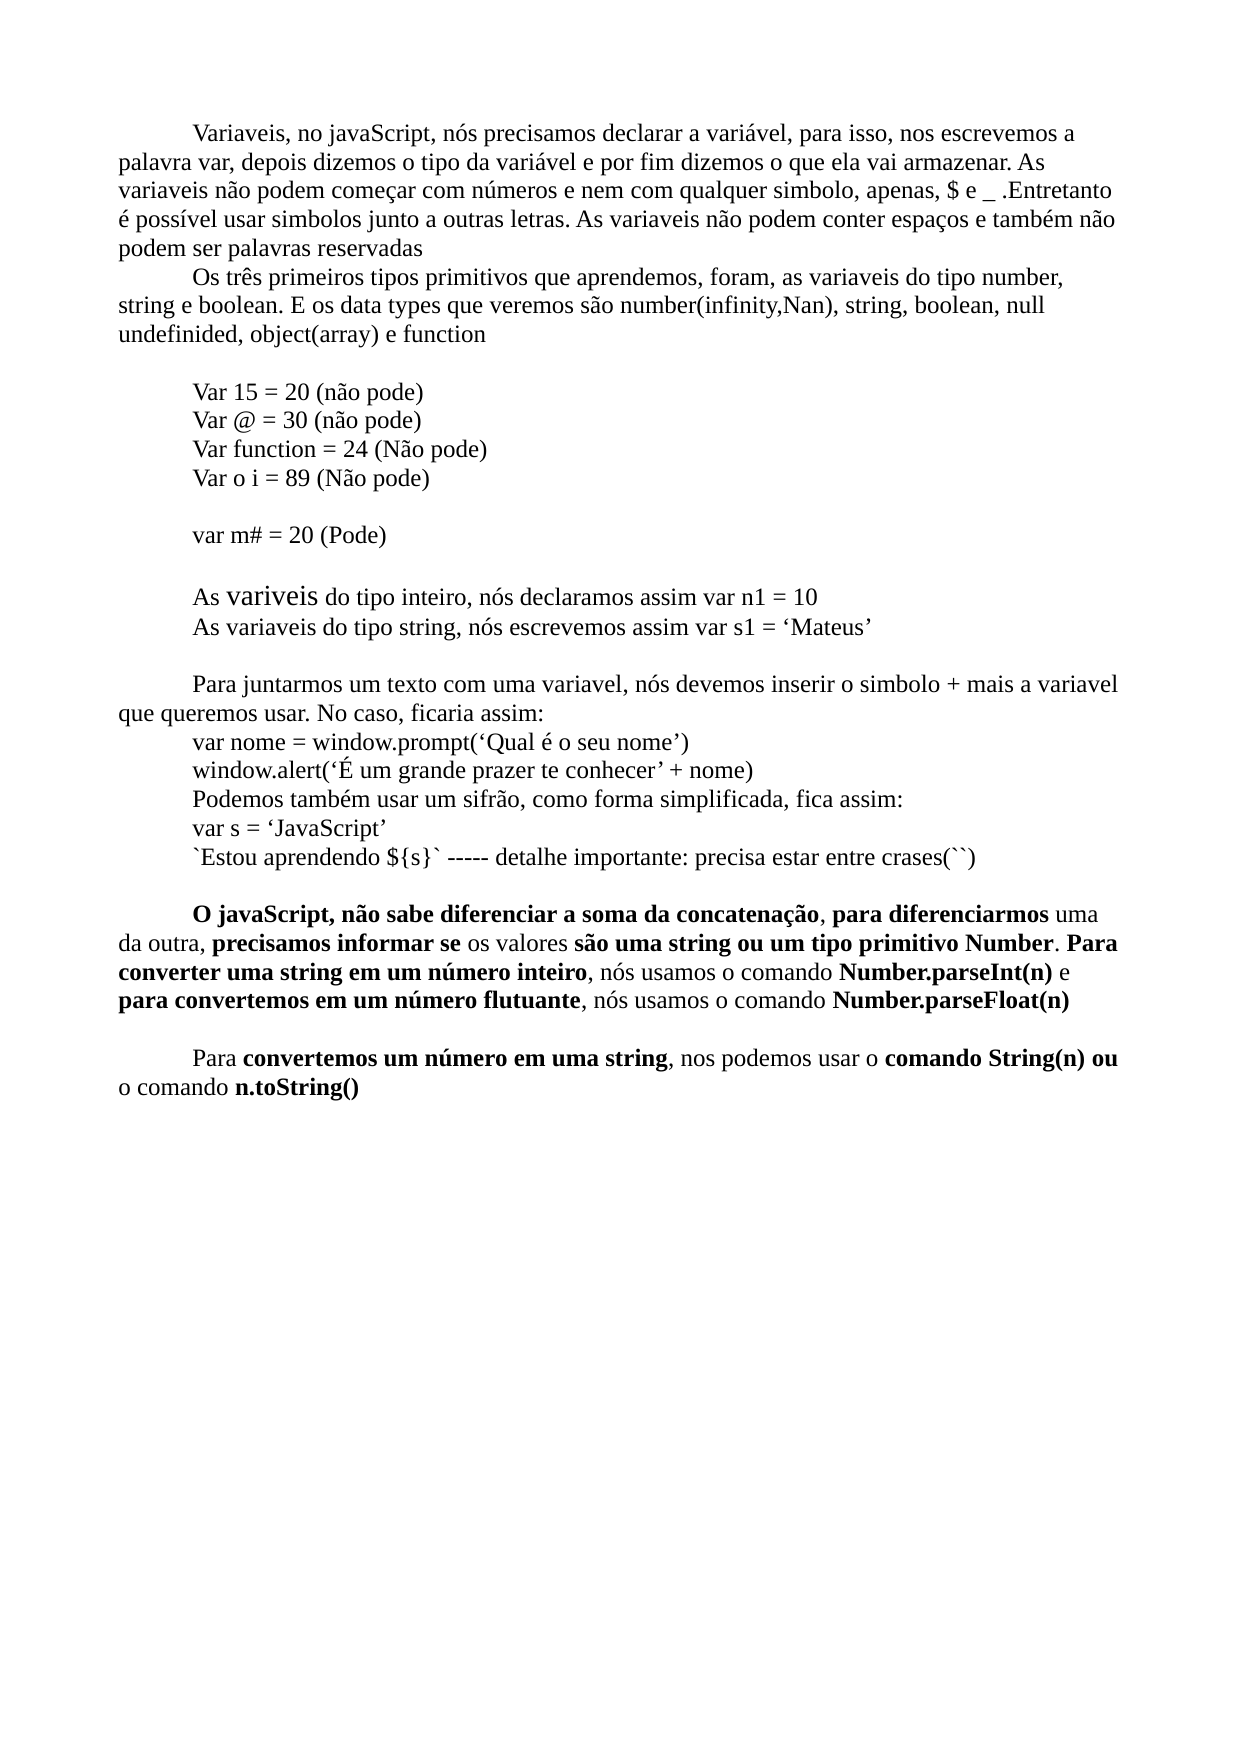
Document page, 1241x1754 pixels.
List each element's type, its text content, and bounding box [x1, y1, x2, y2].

text Var 15 = 20 (não pode) [118, 377, 1122, 406]
text Para juntarmos um texto com uma variavel, nós devemos inserir o simbolo + mais a variavel que queremos usar. No caso, ficaria assim: [118, 669, 1122, 727]
text As variveis do tipo inteiro, nós declaramos assim var n1 = 10 [118, 578, 1122, 612]
text Var o i = 89 (Não pode) [118, 463, 1122, 492]
text Para convertemos um número em uma string, nos podemos usar o comando String(n) ou o comando n.toString() [118, 1043, 1122, 1100]
text var s = ‘JavaScript’ [118, 813, 1122, 842]
text var nome = window.prompt(‘Qual é o seu nome’) [118, 727, 1122, 755]
text Var function = 24 (Não pode) [118, 434, 1122, 463]
text Os três primeiros tipos primitivos que aprendemos, foram, as variaveis do tipo number, string e boolean. E os data types que veremos são number(infinity,Nan), string, boolean, null undefinided, object(array) e function [118, 262, 1122, 348]
text Var @ = 30 (não pode) [118, 406, 1122, 434]
text Podemos também usar um sifrão, como forma simplificada, fica assim: [118, 784, 1122, 813]
text window.alert(‘É um grande prazer te conhecer’ + nome) [118, 755, 1122, 784]
text Variaveis, no javaScript, nós precisamos declarar a variável, para isso, nos escrevemos a palavra var, depois dizemos o tipo da variável e por fim dizemos o que ela vai armazenar. As variaveis não podem começar com números e nem com qualquer simbolo, apenas, $ e _ .Entretanto é possível usar simbolos junto a outras letras. As variaveis não podem conter espaços e também não podem ser palavras reservadas [118, 118, 1122, 262]
text As variaveis do tipo string, nós escrevemos assim var s1 = ‘Mateus’ [118, 612, 1122, 640]
text `Estou aprendendo ${s}` ----- detalhe importante: precisa estar entre crases(``) [118, 842, 1122, 870]
text O javaScript, não sabe diferenciar a soma da concatenação, para diferenciarmos uma da outra, precisamos informar se os valores são uma string ou um tipo primitivo Number. Para converter uma string em um número inteiro, nós usamos o comando Number.parseInt(n) e para convertemos em um número flutuante, nós usamos o comando Number.parseFloat(n) [118, 899, 1122, 1014]
text var m# = 20 (Pode) [118, 521, 1122, 549]
